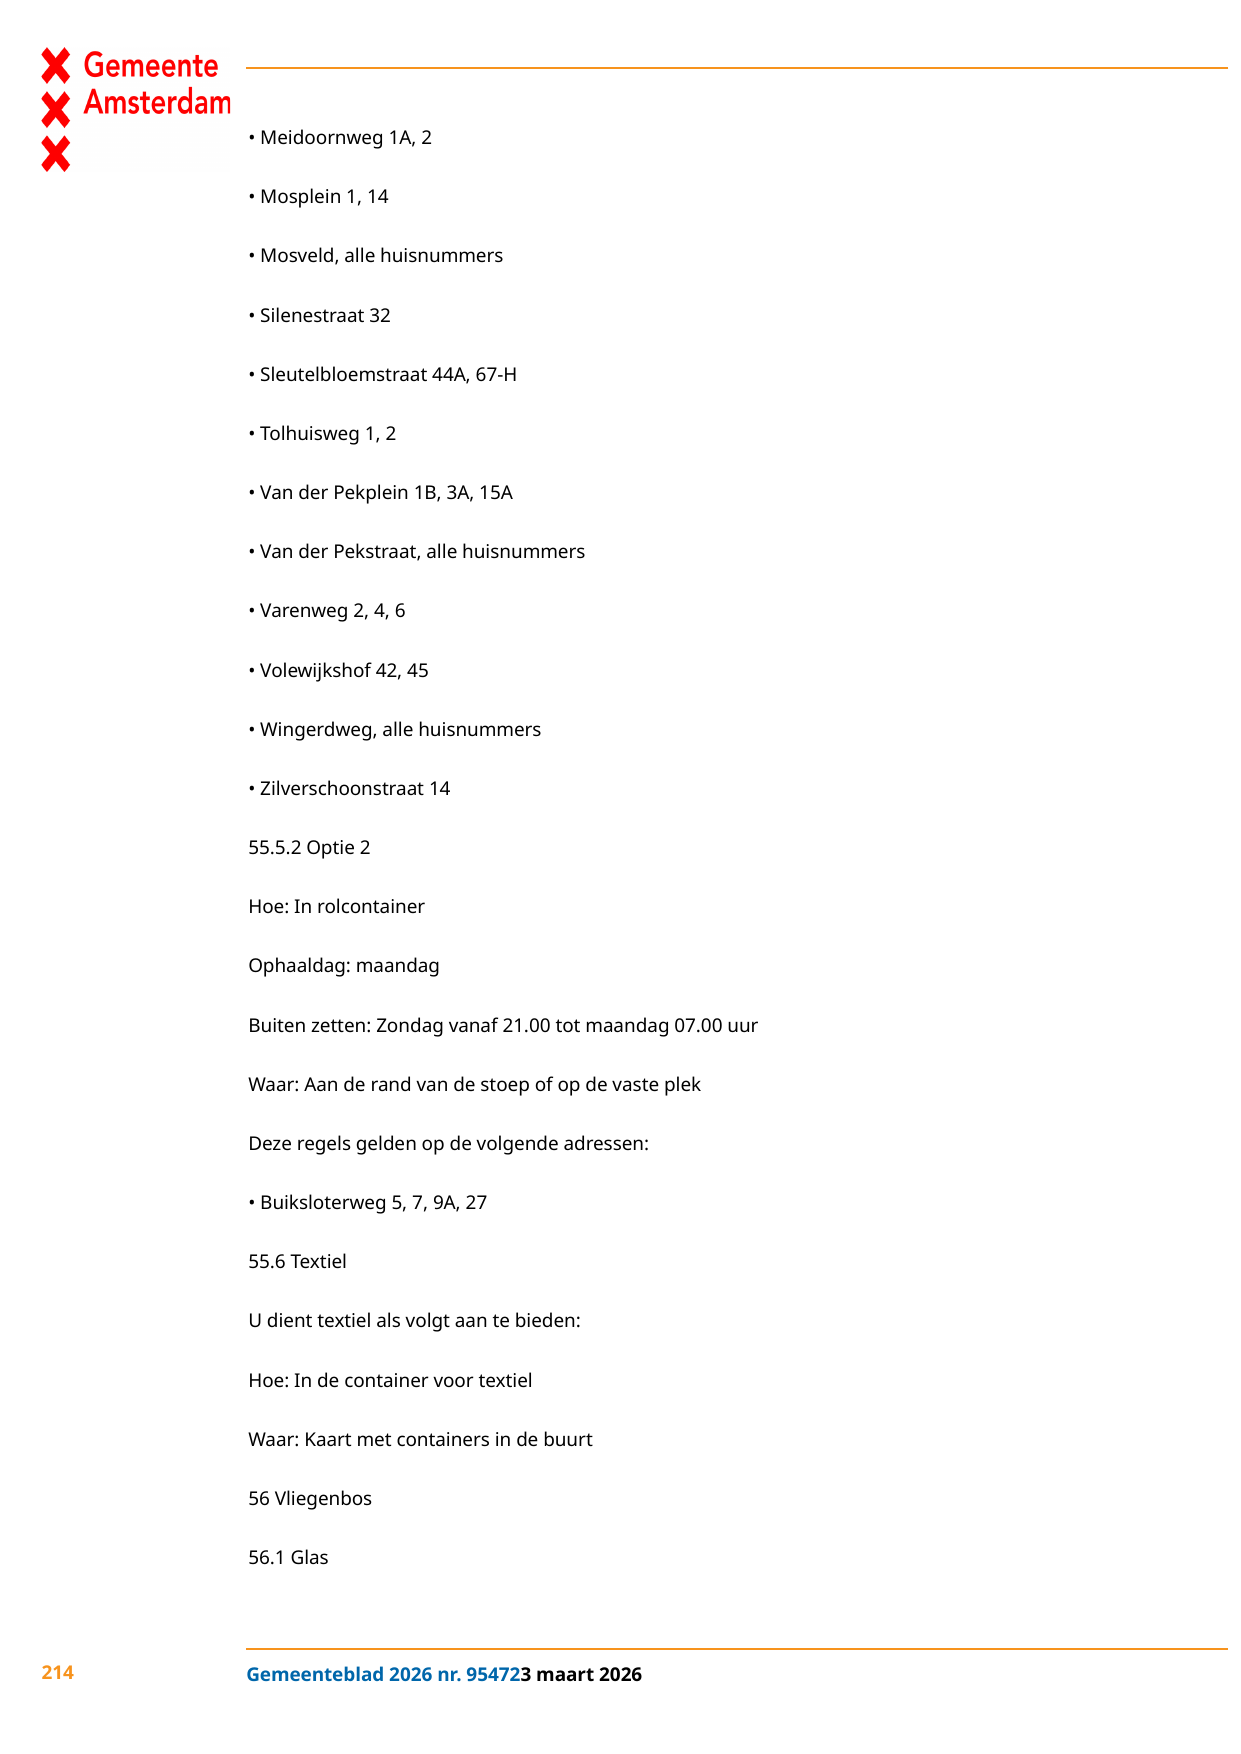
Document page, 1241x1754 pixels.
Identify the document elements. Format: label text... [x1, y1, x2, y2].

text 56 Vliegenbos [248, 1485, 1152, 1511]
text • Tolhuisweg 1, 2 [248, 420, 1152, 446]
text • Varenweg 2, 4, 6 [248, 598, 1152, 623]
text • Silenestraat 32 [248, 302, 1152, 328]
picture [41, 47, 231, 172]
text Hoe: In de container voor textiel [248, 1367, 1152, 1393]
text Hoe: In rolcontainer [248, 893, 1152, 919]
text Waar: Aan de rand van de stoep of op de vaste plek [248, 1071, 1152, 1097]
text 55.6 Textiel [248, 1248, 1152, 1274]
text • Van der Pekplein 1B, 3A, 15A [248, 479, 1152, 505]
text • Mosplein 1, 14 [248, 183, 1152, 209]
text 56.1 Glas [248, 1544, 1152, 1570]
text 55.5.2 Optie 2 [248, 834, 1152, 860]
text • Sleutelbloemstraat 44A, 67-H [248, 361, 1152, 387]
text • Buiksloterweg 5, 7, 9A, 27 [248, 1189, 1152, 1215]
text Ophaaldag: maandag [248, 953, 1152, 978]
text • Volewijkshof 42, 45 [248, 657, 1152, 683]
text Waar: Kaart met containers in de buurt [248, 1426, 1152, 1452]
text Buiten zetten: Zondag vanaf 21.00 tot maandag 07.00 uur [248, 1012, 1152, 1038]
text • Meidoornweg 1A, 2 [248, 124, 1152, 150]
text U dient textiel als volgt aan te bieden: [248, 1308, 1152, 1333]
text • Zilverschoonstraat 14 [248, 775, 1152, 801]
text • Wingerdweg, alle huisnummers [248, 716, 1152, 742]
text • Van der Pekstraat, alle huisnummers [248, 538, 1152, 564]
text • Mosveld, alle huisnummers [248, 243, 1152, 268]
text Deze regels gelden op de volgende adressen: [248, 1130, 1152, 1156]
